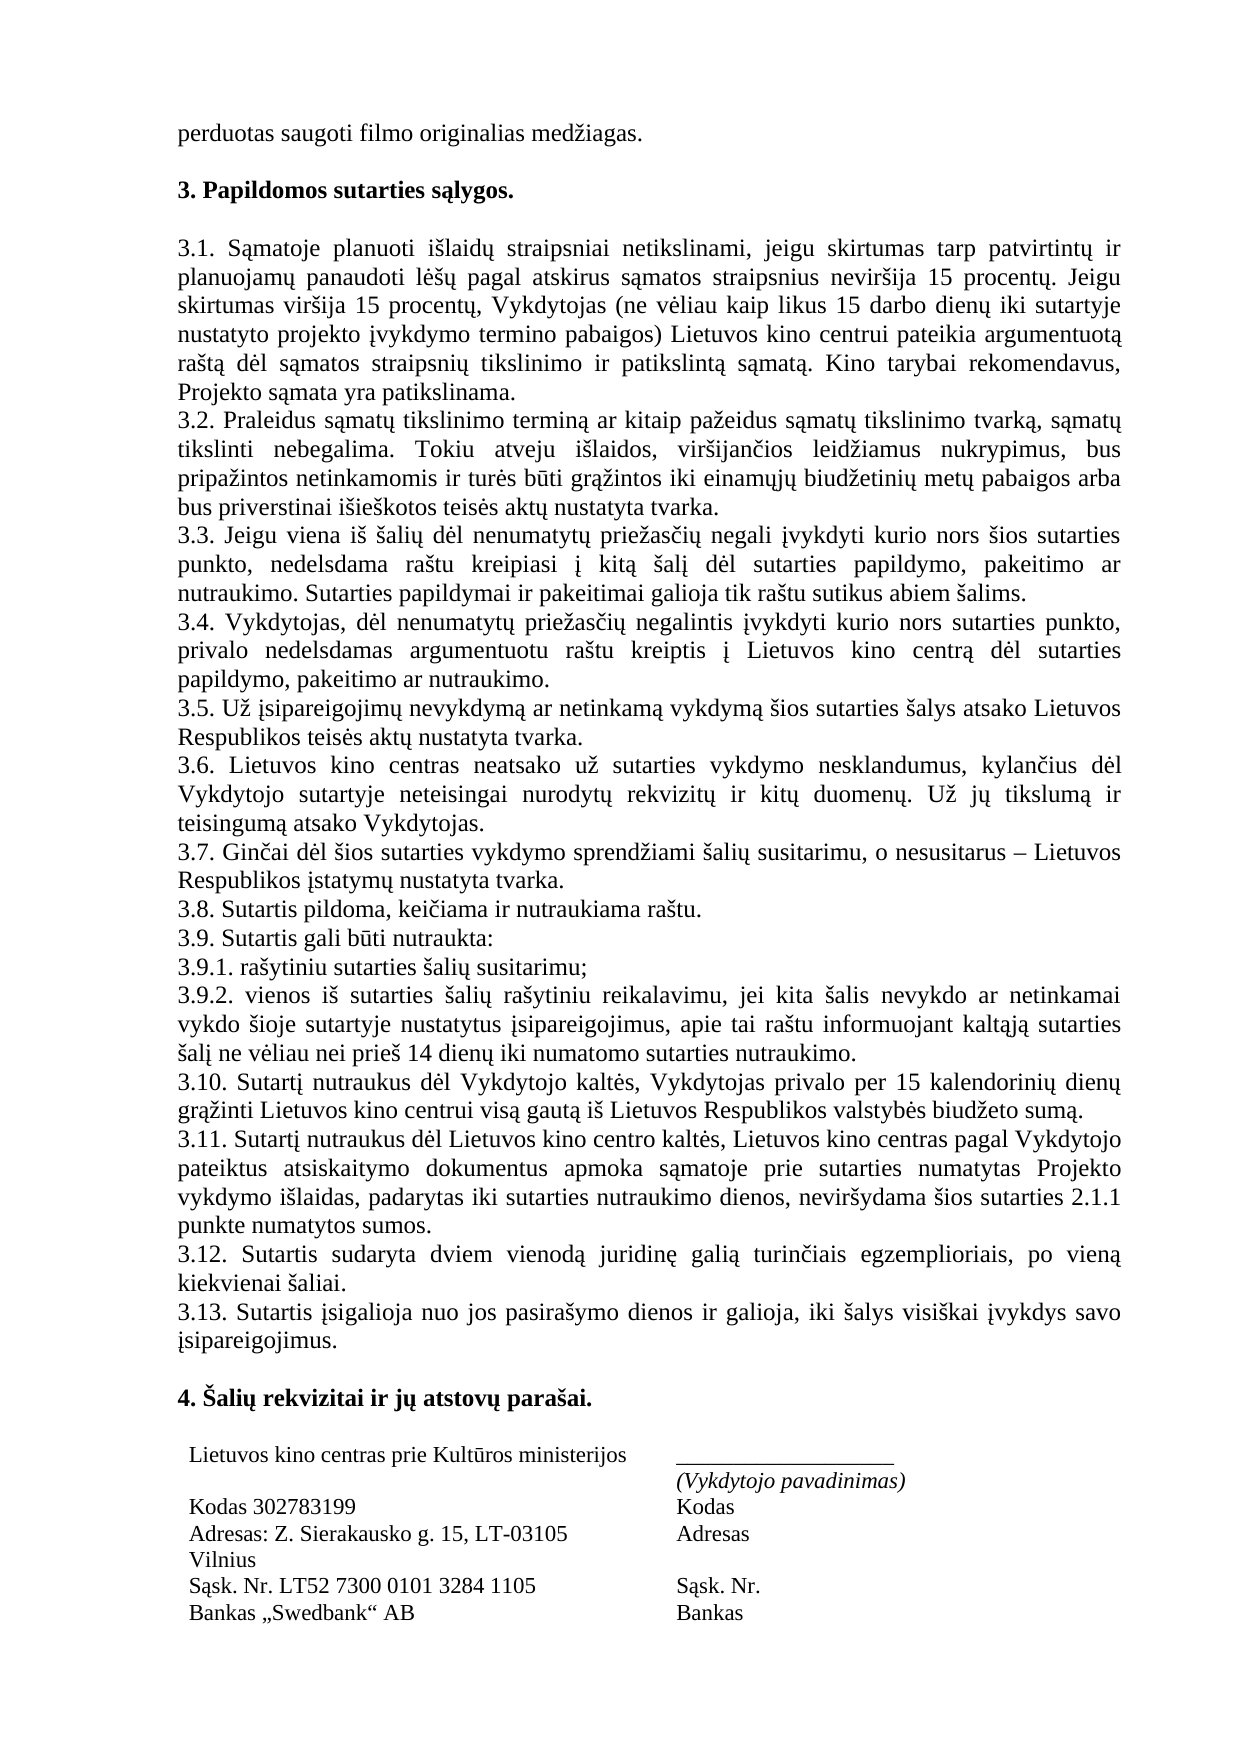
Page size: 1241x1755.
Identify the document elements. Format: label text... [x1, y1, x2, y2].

table_cell Adresas [650, 1520, 1122, 1572]
text 3.9.1. rašytiniu sutarties šalių susitarimu; [177, 952, 1122, 981]
table_header ___________________ (Vykdytojo pavadinimas) [650, 1441, 1122, 1493]
text 3.9.2. vienos iš sutarties šalių rašytiniu reikalavimu, jei kita šalis nevykdo ar netinkamai vykdo šioje sutartyje nustatytus įsipareigojimus, apie tai raštu informuojant kaltąją sutarties šalį ne vėliau nei prieš 14 dienų iki numatomo sutarties nutraukimo. [177, 981, 1122, 1067]
text 3.11. Sutartį nutraukus dėl Lietuvos kino centro kaltės, Lietuvos kino centras pagal Vykdytojo pateiktus atsiskaitymo dokumentus apmoka sąmatoje prie sutarties numatytas Projekto vykdymo išlaidas, padarytas iki sutarties nutraukimo dienos, neviršydama šios sutarties 2.1.1 punkte numatytos sumos. [177, 1124, 1122, 1239]
table_cell Sąsk. Nr. [650, 1573, 1122, 1599]
text 3.7. Ginčai dėl šios sutarties vykdymo sprendžiami šalių susitarimu, o nesusitarus – Lietuvos Respublikos įstatymų nustatyta tvarka. [177, 837, 1122, 894]
text 3.3. Jeigu viena iš šalių dėl nenumatytų priežasčių negali įvykdyti kurio nors šios sutarties punkto, nedelsdama raštu kreipiasi į kitą šalį dėl sutarties papildymo, pakeitimo ar nutraukimo. Sutarties papildymai ir pakeitimai galioja tik raštu sutikus abiem šalims. [177, 521, 1122, 607]
table_header Lietuvos kino centras prie Kultūros ministerijos [177, 1441, 649, 1493]
text perduotas saugoti filmo originalias medžiagas. [177, 118, 1122, 147]
text 3.1. Sąmatoje planuoti išlaidų straipsniai netikslinami, jeigu skirtumas tarp patvirtintų ir planuojamų panaudoti lėšų pagal atskirus sąmatos straipsnius neviršija 15 procentų. Jeigu skirtumas viršija 15 procentų, Vykdytojas (ne vėliau kaip likus 15 darbo dienų iki sutartyje nustatyto projekto įvykdymo termino pabaigos) Lietuvos kino centrui pateikia argumentuotą raštą dėl sąmatos straipsnių tikslinimo ir patikslintą sąmatą. Kino tarybai rekomendavus, Projekto sąmata yra patikslinama. [177, 233, 1122, 406]
table_cell Bankas [650, 1599, 1122, 1625]
table_cell Sąsk. Nr. LT52 7300 0101 3284 1105 [177, 1573, 649, 1599]
text 3.12. Sutartis sudaryta dviem vienodą juridinę galią turinčiais egzemplioriais, po vieną kiekvienai šaliai. [177, 1239, 1122, 1297]
text 3.2. Praleidus sąmatų tikslinimo terminą ar kitaip pažeidus sąmatų tikslinimo tvarką, sąmatų tikslinti nebegalima. Tokiu atveju išlaidos, viršijančios leidžiamus nukrypimus, bus pripažintos netinkamomis ir turės būti grąžintos iki einamųjų biudžetinių metų pabaigos arba bus priverstinai išieškotos teisės aktų nustatyta tvarka. [177, 406, 1122, 521]
text 3.6. Lietuvos kino centras neatsako už sutarties vykdymo nesklandumus, kylančius dėl Vykdytojo sutartyje neteisingai nurodytų rekvizitų ir kitų duomenų. Už jų tikslumą ir teisingumą atsako Vykdytojas. [177, 751, 1122, 837]
table_cell Adresas: Z. Sierakausko g. 15, LT-03105 Vilnius [177, 1520, 649, 1572]
table_cell Bankas „Swedbank“ AB [177, 1599, 649, 1625]
table_cell Kodas 302783199 [177, 1493, 649, 1520]
text 3.13. Sutartis įsigalioja nuo jos pasirašymo dienos ir galioja, iki šalys visiškai įvykdys savo įsipareigojimus. [177, 1297, 1122, 1354]
text 3.5. Už įsipareigojimų nevykdymą ar netinkamą vykdymą šios sutarties šalys atsako Lietuvos Respublikos teisės aktų nustatyta tvarka. [177, 693, 1122, 751]
text 4. Šalių rekvizitai ir jų atstovų parašai. [177, 1383, 1122, 1412]
text 3.4. Vykdytojas, dėl nenumatytų priežasčių negalintis įvykdyti kurio nors sutarties punkto, privalo nedelsdamas argumentuotu raštu kreiptis į Lietuvos kino centrą dėl sutarties papildymo, pakeitimo ar nutraukimo. [177, 607, 1122, 693]
text 3. Papildomos sutarties sąlygos. [177, 176, 1122, 204]
text 3.10. Sutartį nutraukus dėl Vykdytojo kaltės, Vykdytojas privalo per 15 kalendorinių dienų grąžinti Lietuvos kino centrui visą gautą iš Lietuvos Respublikos valstybės biudžeto sumą. [177, 1067, 1122, 1124]
text 3.8. Sutartis pildoma, keičiama ir nutraukiama raštu. [177, 894, 1122, 923]
text 3.9. Sutartis gali būti nutraukta: [177, 923, 1122, 952]
table_cell Kodas [650, 1493, 1122, 1520]
